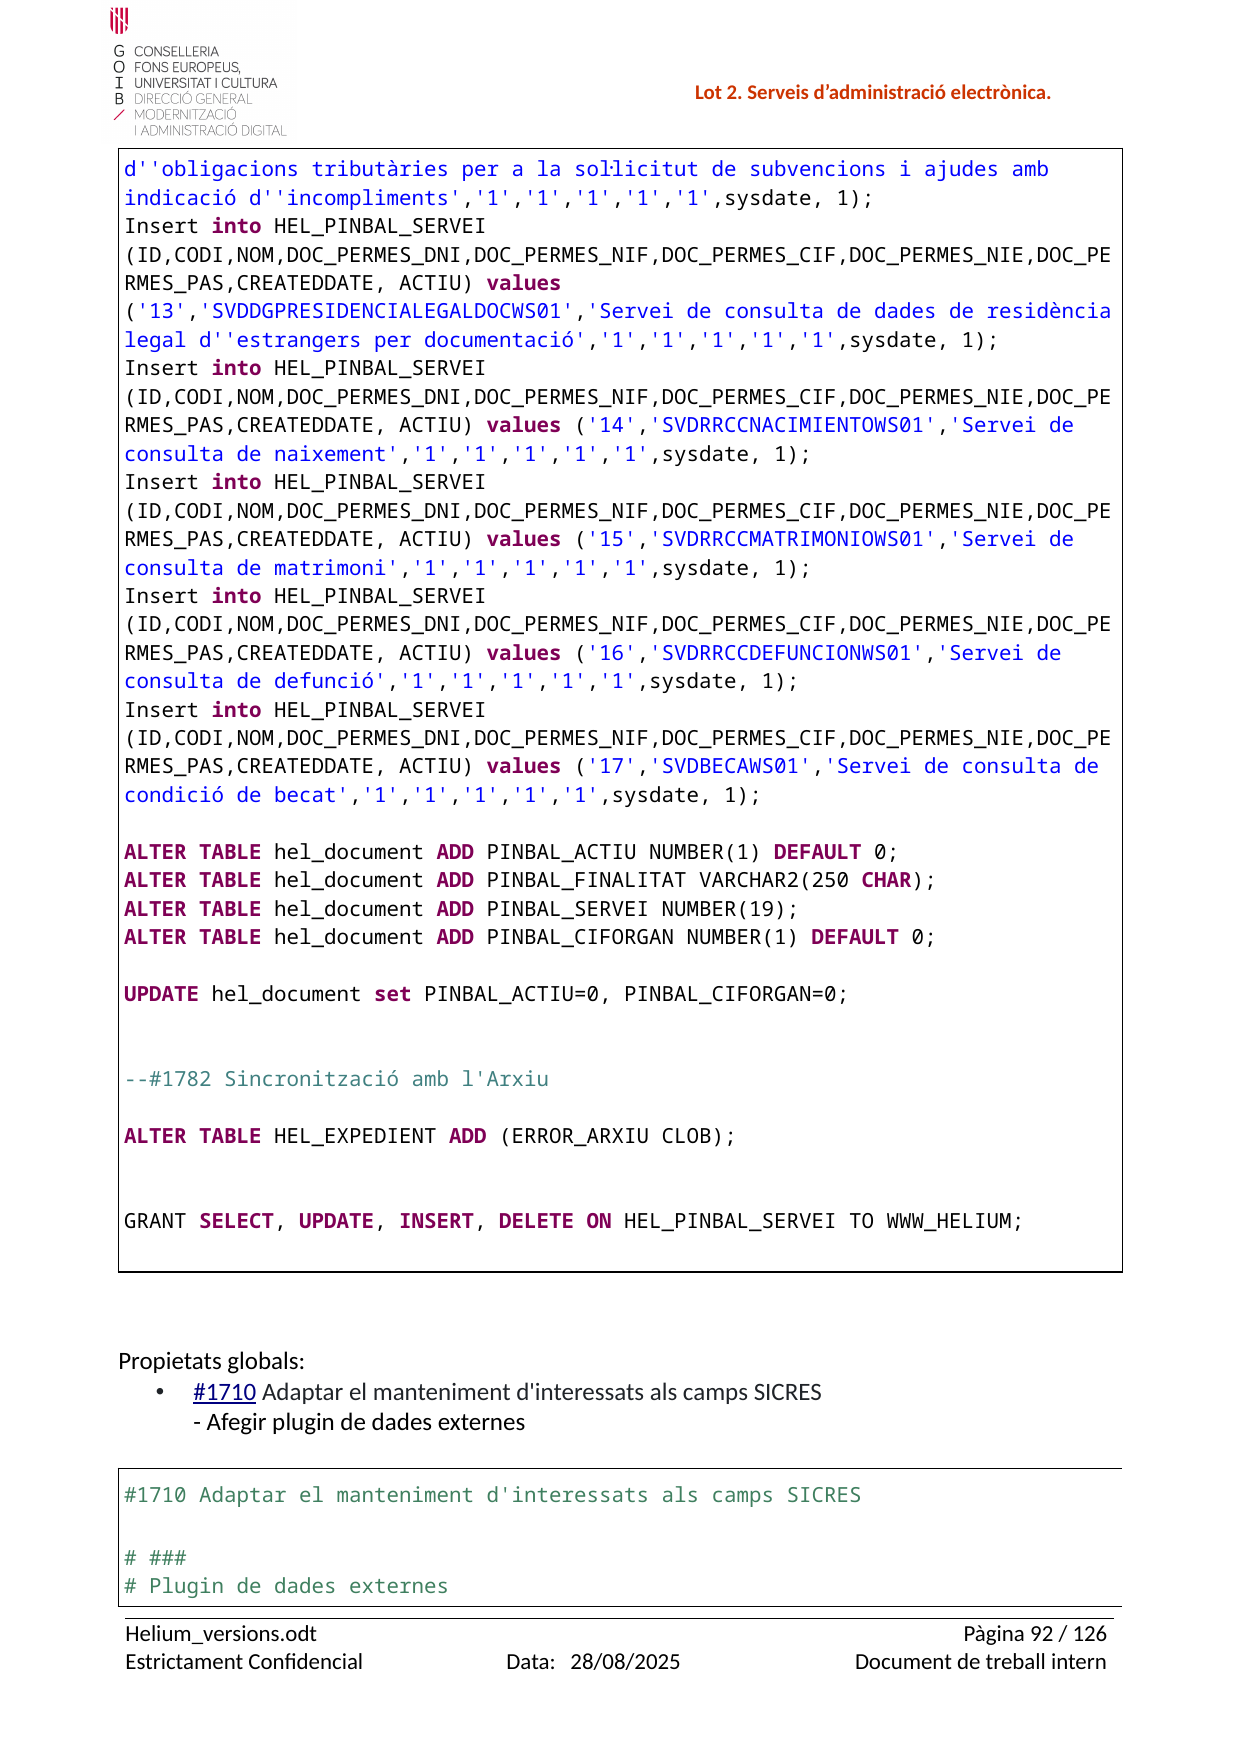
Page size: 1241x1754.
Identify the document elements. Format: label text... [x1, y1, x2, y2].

list - Afegir plugin de dades externes [156, 1406, 1122, 1437]
list #1710 Adaptar el manteniment d'interessats als camps SICRES [156, 1376, 1122, 1406]
text Propietats globals: [118, 1345, 1122, 1376]
table_header d''obligacions tributàries per a la sol·licitut de subvencions i ajudes amb indicació d''incompliments','1','1','1','1','1',sysdate, 1); Insert into HEL_PINBAL_SERVEI (ID,CODI,NOM,DOC_PERMES_DNI,DOC_PERMES_NIF,DOC_PERMES_CIF,DOC_PERMES_NIE,DOC_PERMES_PAS,CREATEDDATE, ACTIU) values ('13','SVDDGPRESIDENCIALEGALDOCWS01','Servei de consulta de dades de residència legal d''estrangers per documentació','1','1','1','1','1',sysdate, 1); Insert into HEL_PINBAL_SERVEI (ID,CODI,NOM,DOC_PERMES_DNI,DOC_PERMES_NIF,DOC_PERMES_CIF,DOC_PERMES_NIE,DOC_PERMES_PAS,CREATEDDATE, ACTIU) values ('14','SVDRRCCNACIMIENTOWS01','Servei de consulta de naixement','1','1','1','1','1',sysdate, 1); Insert into HEL_PINBAL_SERVEI (ID,CODI,NOM,DOC_PERMES_DNI,DOC_PERMES_NIF,DOC_PERMES_CIF,DOC_PERMES_NIE,DOC_PERMES_PAS,CREATEDDATE, ACTIU) values ('15','SVDRRCCMATRIMONIOWS01','Servei de consulta de matrimoni','1','1','1','1','1',sysdate, 1); Insert into HEL_PINBAL_SERVEI (ID,CODI,NOM,DOC_PERMES_DNI,DOC_PERMES_NIF,DOC_PERMES_CIF,DOC_PERMES_NIE,DOC_PERMES_PAS,CREATEDDATE, ACTIU) values ('16','SVDRRCCDEFUNCIONWS01','Servei de consulta de defunció','1','1','1','1','1',sysdate, 1); Insert into HEL_PINBAL_SERVEI (ID,CODI,NOM,DOC_PERMES_DNI,DOC_PERMES_NIF,DOC_PERMES_CIF,DOC_PERMES_NIE,DOC_PERMES_PAS,CREATEDDATE, ACTIU) values ('17','SVDBECAWS01','Servei de consulta de condició de becat','1','1','1','1','1',sysdate, 1); ALTER TABLE hel_document ADD PINBAL_ACTIU NUMBER(1) DEFAULT 0; ALTER TABLE hel_document ADD PINBAL_FINALITAT VARCHAR2(250 CHAR); ALTER TABLE hel_document ADD PINBAL_SERVEI NUMBER(19); ALTER TABLE hel_document ADD PINBAL_CIFORGAN NUMBER(1) DEFAULT 0; UPDATE hel_document set PINBAL_ACTIU=0, PINBAL_CIFORGAN=0; --#1782 Sincronització amb l'Arxiu ALTER TABLE HEL_EXPEDIENT ADD (ERROR_ARXIU CLOB); GRANT SELECT, UPDATE, INSERT, DELETE ON HEL_PINBAL_SERVEI TO WWW_HELIUM; [119, 149, 1122, 1271]
table_header #1710 Adaptar el manteniment d'interessats als camps SICRES # ### # Plugin de dades externes [119, 1469, 1122, 1606]
picture [100, 0, 297, 144]
